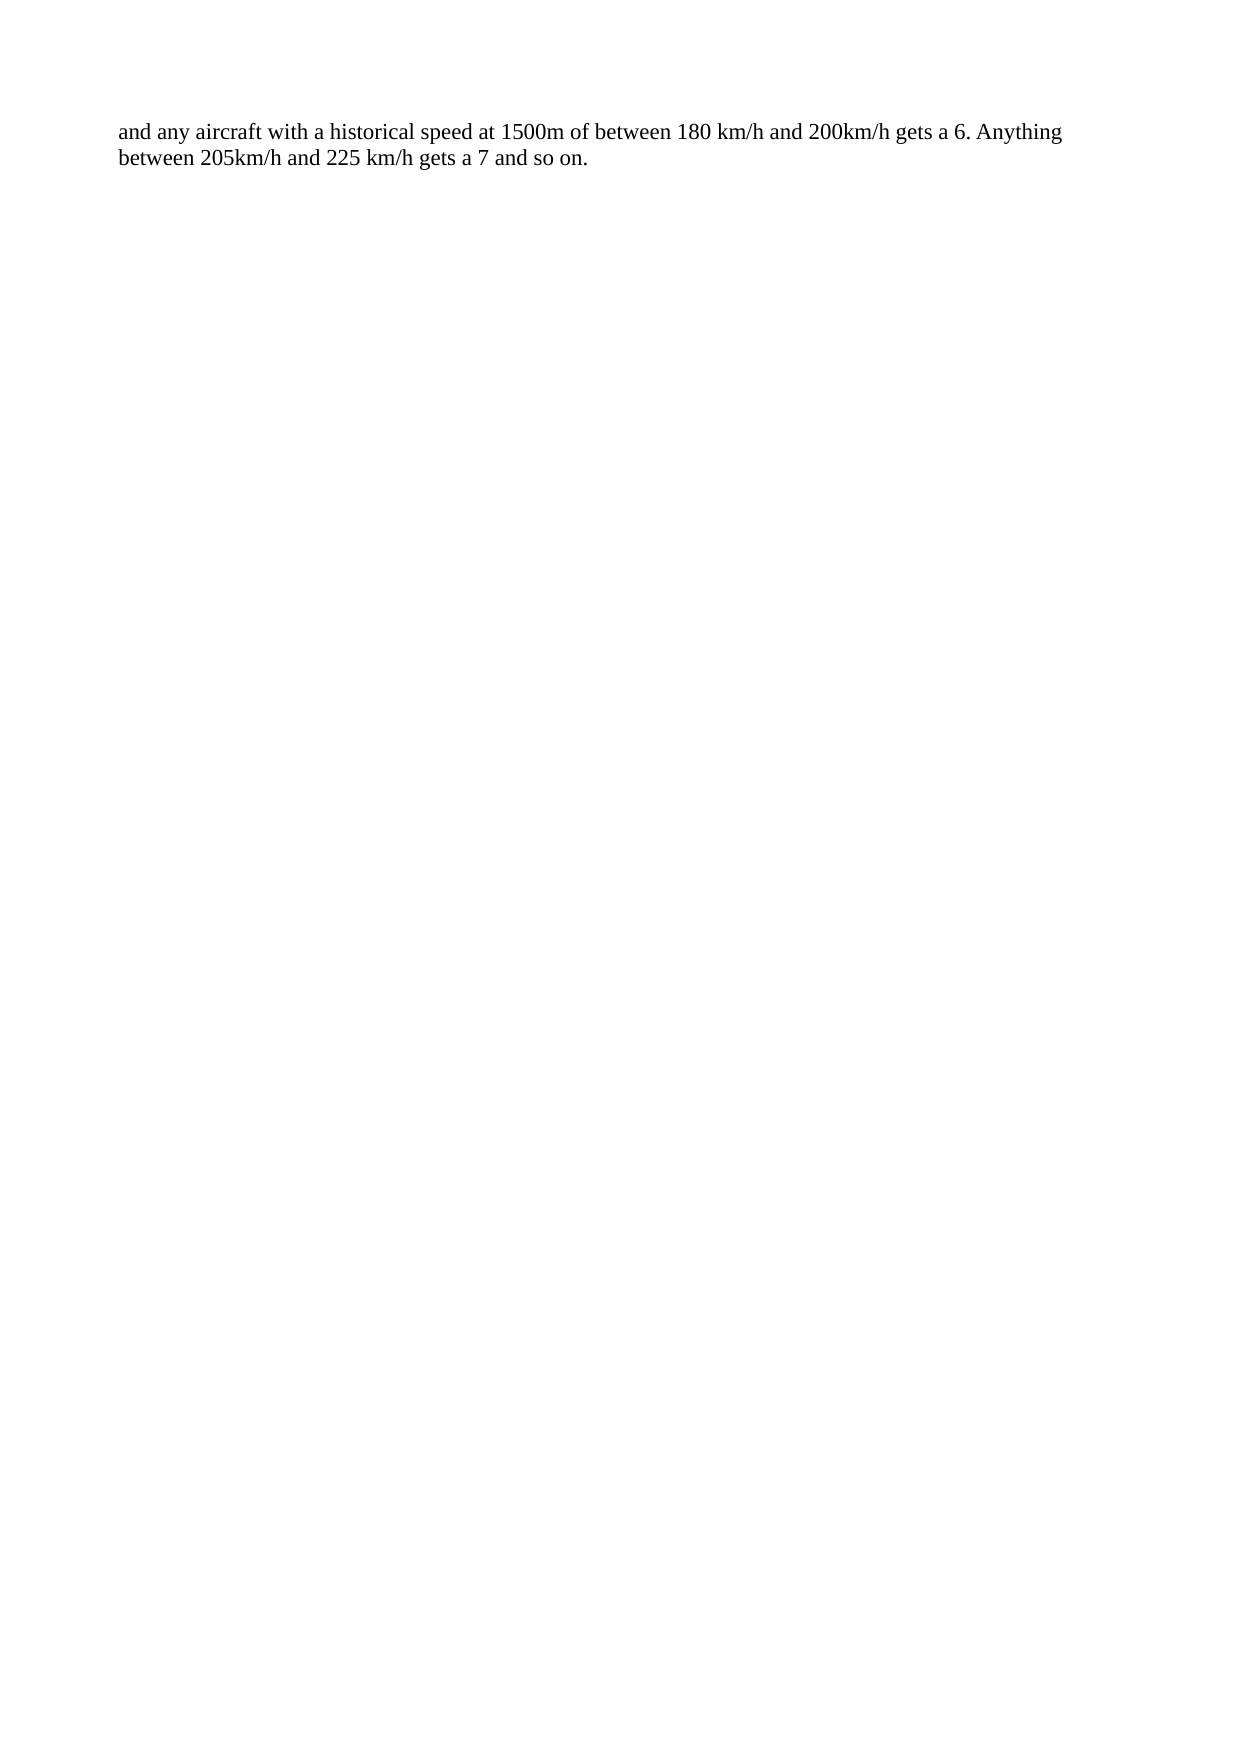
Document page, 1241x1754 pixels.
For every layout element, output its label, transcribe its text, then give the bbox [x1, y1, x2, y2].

text and any aircraft with a historical speed at 1500m of between 180 km/h and 200km/h gets a 6. Anything between 205km/h and 225 km/h gets a 7 and so on. [118, 118, 1122, 171]
